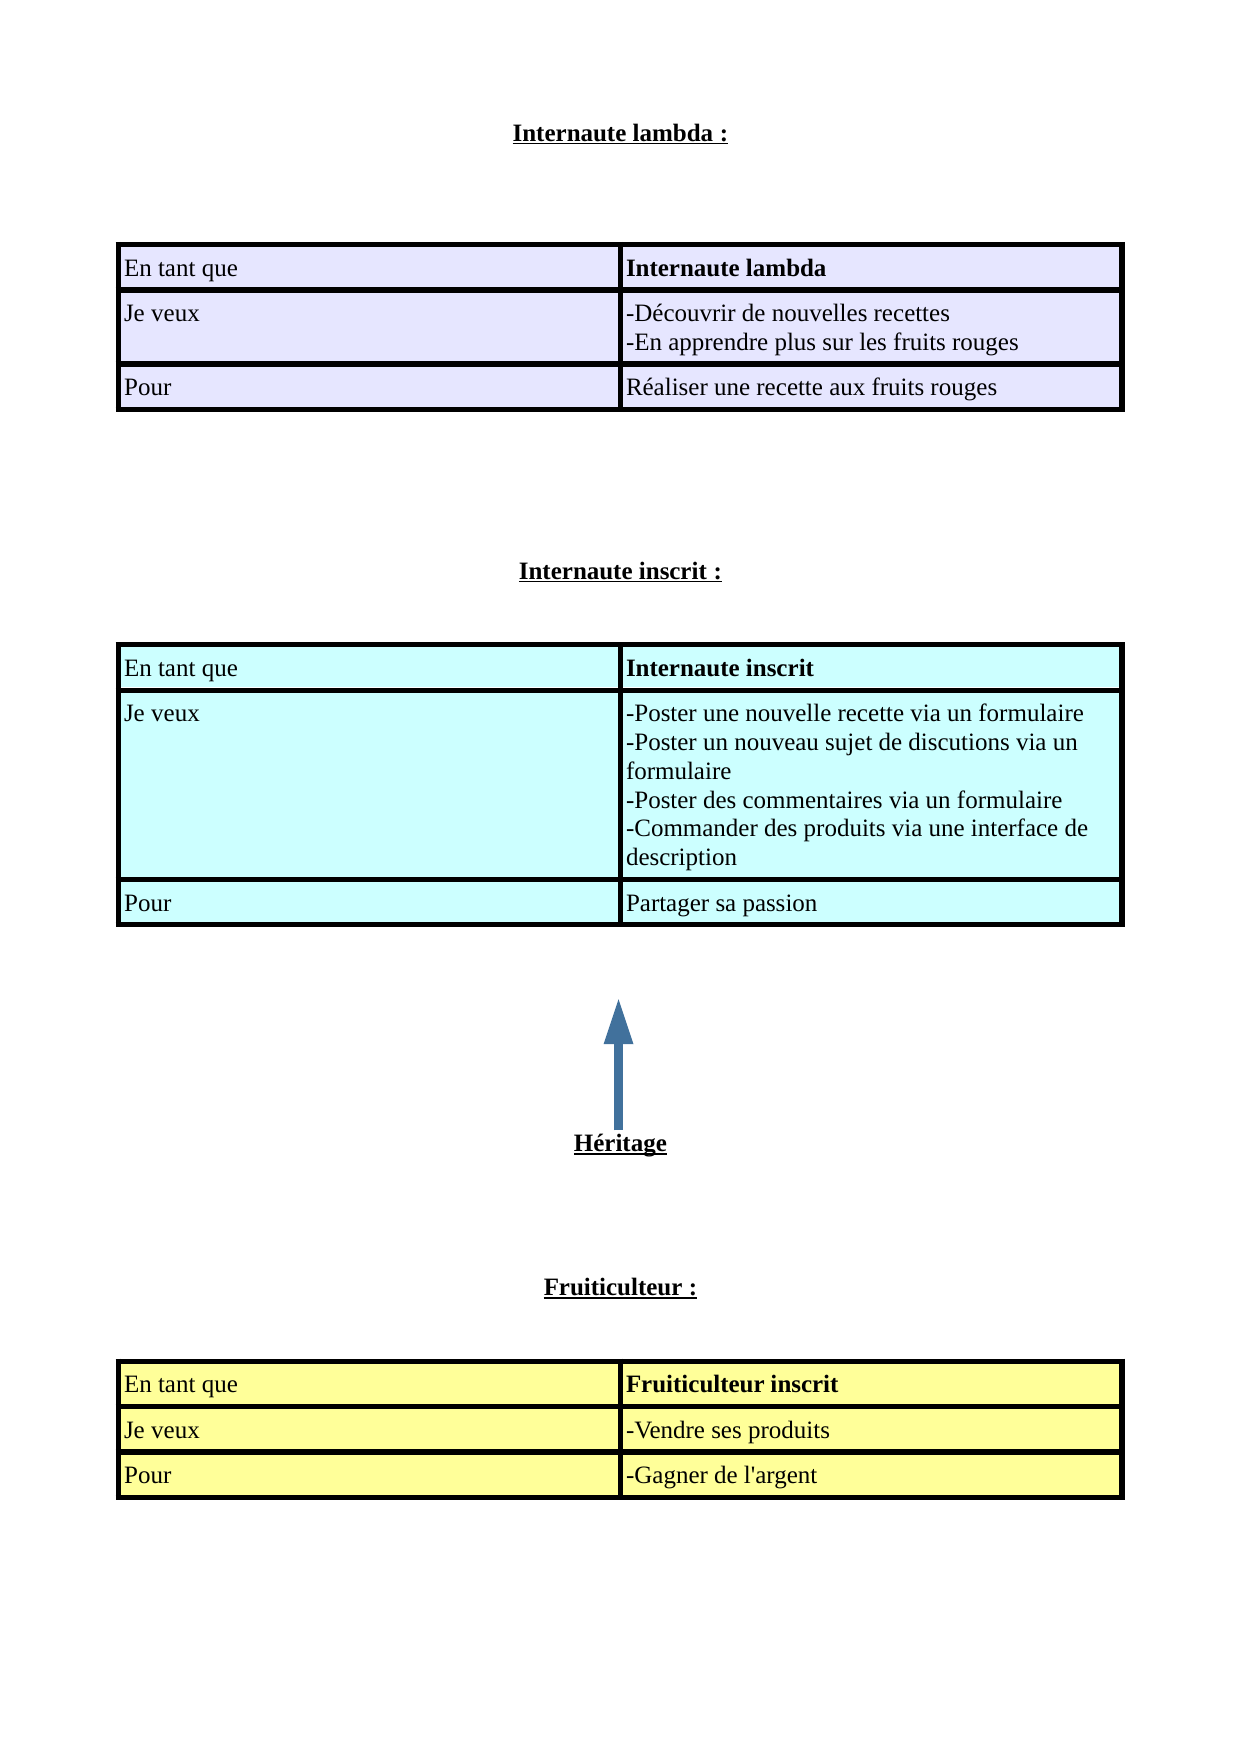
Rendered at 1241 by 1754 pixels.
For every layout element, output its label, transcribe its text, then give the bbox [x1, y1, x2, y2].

text Héritage [118, 1128, 1122, 1157]
table_cell -Découvrir de nouvelles recettes -En apprendre plus sur les fruits rouges [623, 293, 1119, 361]
table_cell Réaliser une recette aux fruits rouges [623, 367, 1119, 407]
table_cell -Gagner de l'argent [623, 1455, 1119, 1495]
table_cell Je veux [121, 693, 618, 877]
table_cell Pour [121, 367, 618, 407]
table_cell -Poster une nouvelle recette via un formulaire -Poster un nouveau sujet de discutions via un formulaire -Poster des commentaires via un formulaire -Commander des produits via une interface de description [623, 693, 1119, 877]
table_cell Pour [121, 1455, 618, 1495]
table_cell Je veux [121, 1409, 618, 1449]
text Internaute inscrit : [118, 556, 1122, 584]
table_header Fruiticulteur inscrit [623, 1364, 1119, 1404]
text Internaute lambda : [118, 118, 1122, 147]
table_header En tant que [121, 647, 618, 687]
table_cell Je veux [121, 293, 618, 361]
table_cell -Vendre ses produits [623, 1409, 1119, 1449]
table_cell Partager sa passion [623, 882, 1119, 922]
table_cell Pour [121, 882, 618, 922]
table_header Internaute lambda [623, 247, 1119, 287]
table_header En tant que [121, 1364, 618, 1404]
table_header En tant que [121, 247, 618, 287]
text Fruiticulteur : [118, 1272, 1122, 1301]
table_header Internaute inscrit [623, 647, 1119, 687]
